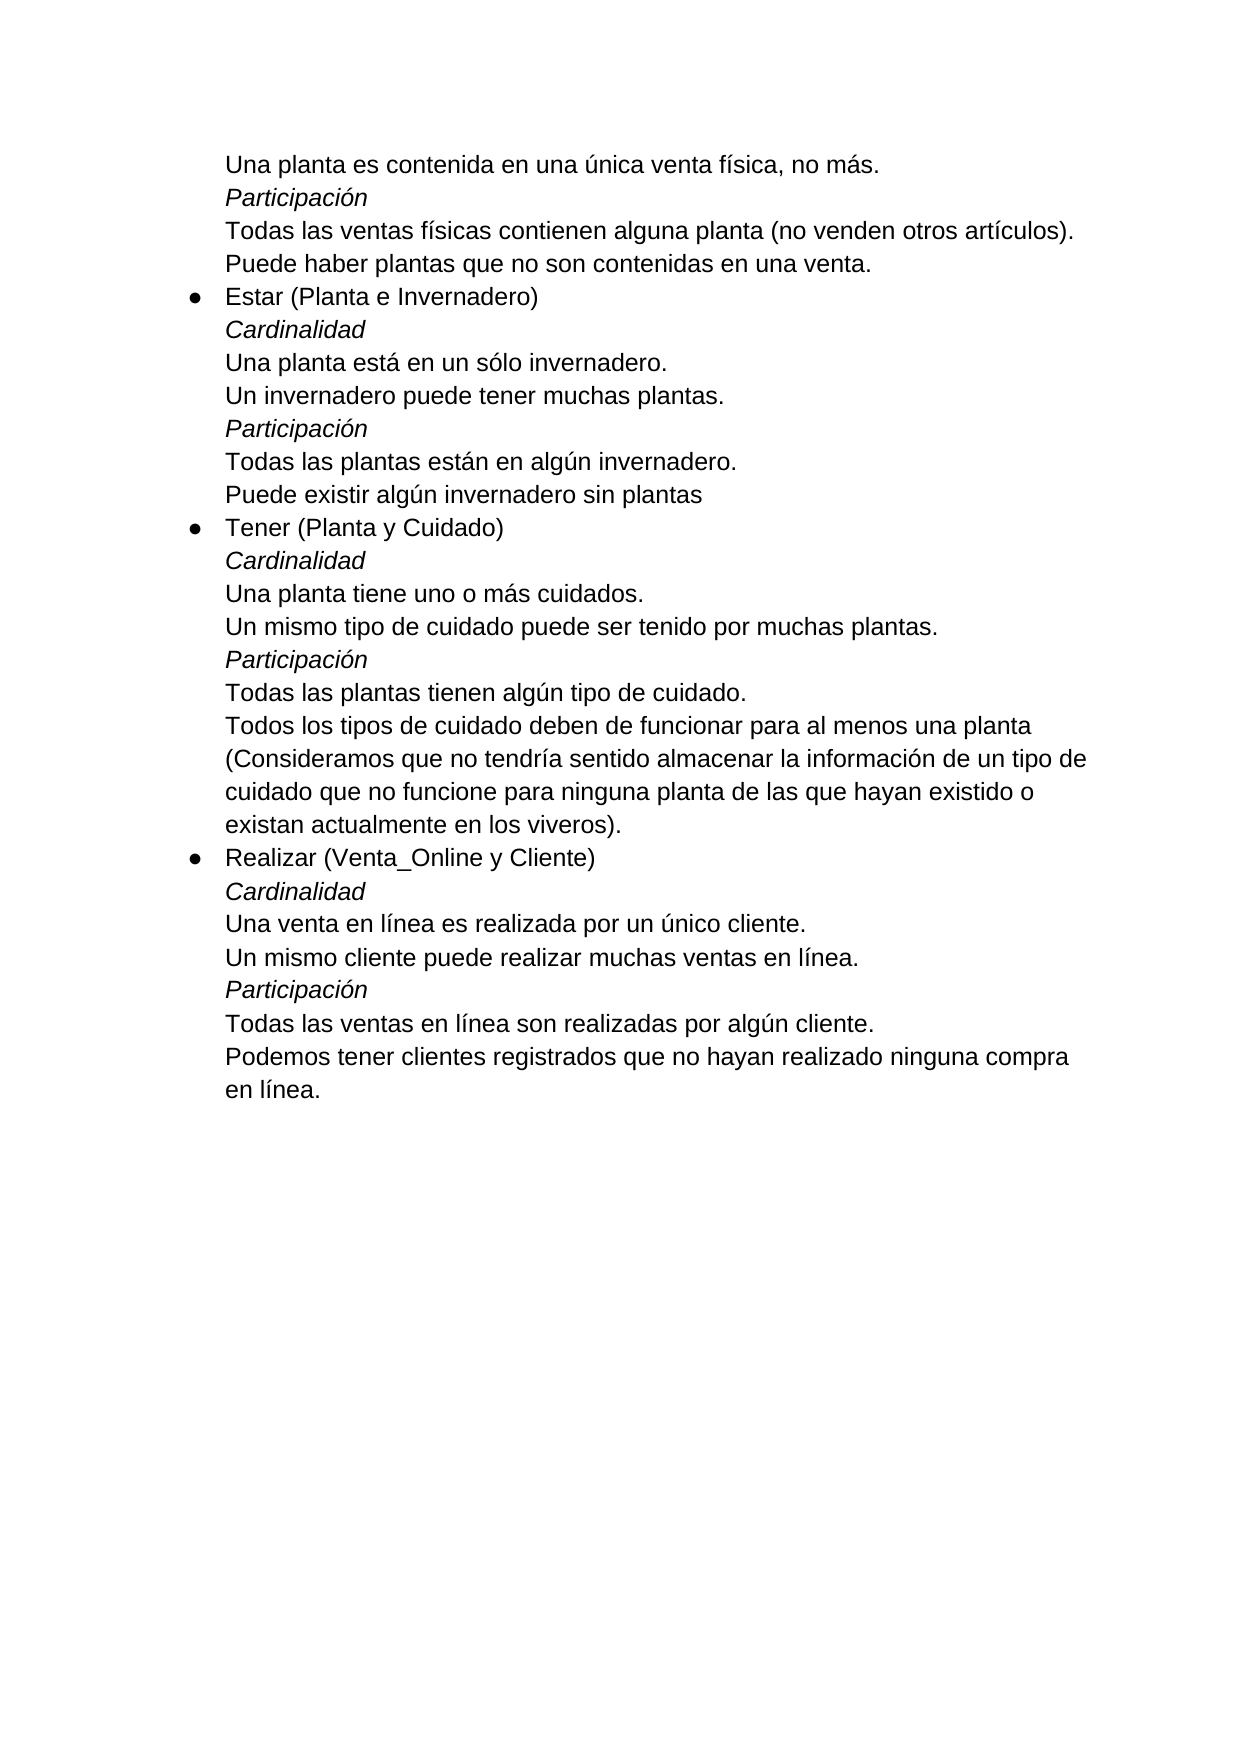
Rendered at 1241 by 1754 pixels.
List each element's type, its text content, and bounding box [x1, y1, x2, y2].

list Estar (Planta e Invernadero) Cardinalidad Una planta está en un sólo invernadero. Un invernadero puede tener muchas plantas. Participación Todas las plantas están en algún invernadero. Puede existir algún invernadero sin plantas [187, 282, 1090, 509]
list Realizar (Venta_Online y Cliente) Cardinalidad Una venta en línea es realizada por un único cliente. Un mismo cliente puede realizar muchas ventas en línea. Participación Todas las ventas en línea son realizadas por algún cliente. Podemos tener clientes registrados que no hayan realizado ninguna compra en línea. [187, 843, 1090, 1133]
list Tener (Planta y Cuidado) Cardinalidad Una planta tiene uno o más cuidados. Un mismo tipo de cuidado puede ser tenido por muchas plantas. Participación Todas las plantas tienen algún tipo de cuidado. Todos los tipos de cuidado deben de funcionar para al menos una planta (Consideramos que no tendría sentido almacenar la información de un tipo de cuidado que no funcione para ninguna planta de las que hayan existido o existan actualmente en los viveros). [187, 513, 1090, 839]
list Una planta es contenida en una única venta física, no más. Participación Todas las ventas físicas contienen alguna planta (no venden otros artículos). Puede haber plantas que no son contenidas en una venta. [187, 150, 1090, 278]
